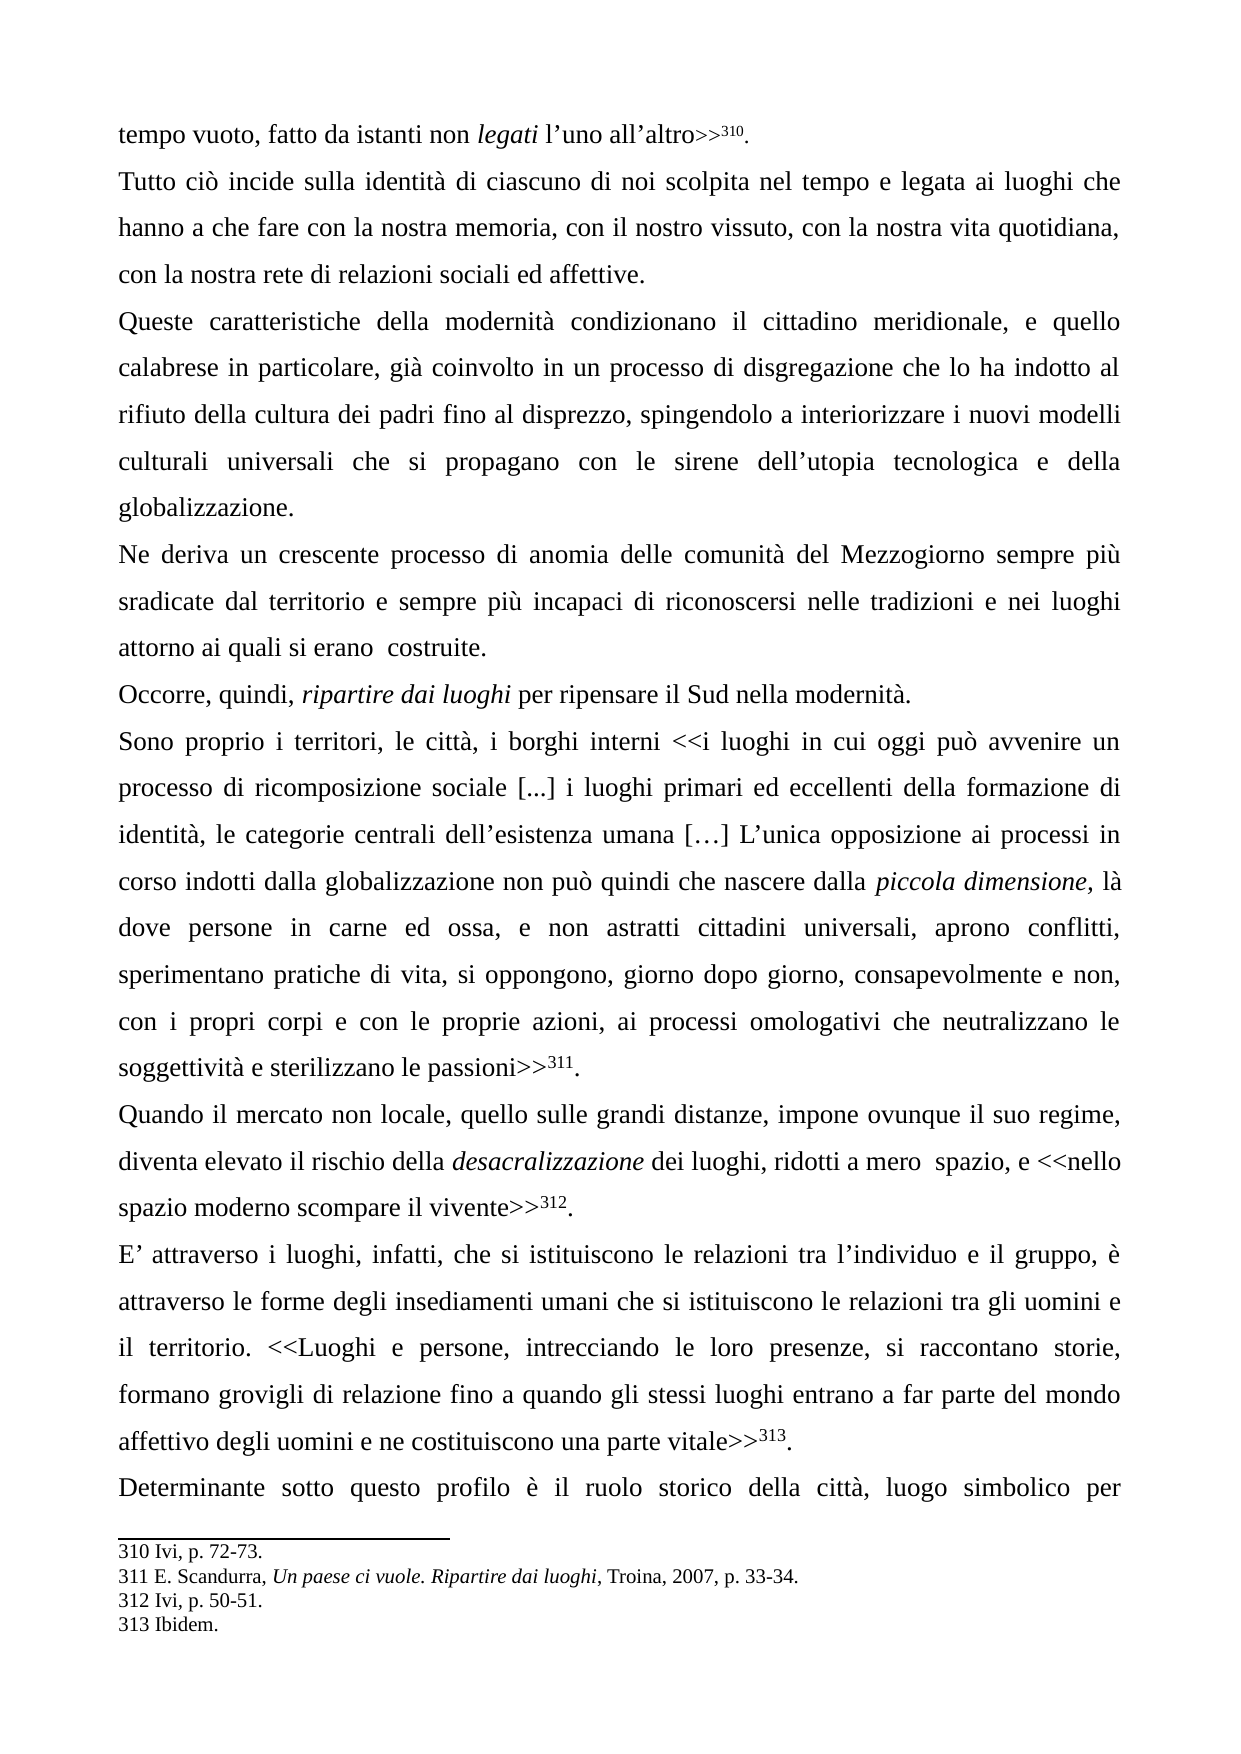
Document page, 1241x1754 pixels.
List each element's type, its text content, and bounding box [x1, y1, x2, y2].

text E. Scandurra, Un paese ci vuole. Ripartire dai luoghi, Troina, 2007, p. 33-34. [118, 1563, 1122, 1588]
text Ibidem. [118, 1612, 1122, 1636]
text Queste caratteristiche della modernità condizionano il cittadino meridionale, e quello calabrese in particolare, già coinvolto in un processo di disgregazione che lo ha indotto al rifiuto della cultura dei padri fino al disprezzo, spingendolo a interiorizzare i nuovi modelli culturali universali che si propagano con le sirene dell’utopia tecnologica e della globalizzazione. [118, 305, 1122, 523]
text Ivi, p. 50-51. [118, 1588, 1122, 1612]
text Quando il mercato non locale, quello sulle grandi distanze, impone ovunque il suo regime, diventa elevato il rischio della desacralizzazione dei luoghi, ridotti a mero spazio, e <<nello spazio moderno scompare il vivente>>. [118, 1098, 1122, 1223]
text E’ attraverso i luoghi, infatti, che si istituiscono le relazioni tra l’individuo e il gruppo, è attraverso le forme degli insediamenti umani che si istituiscono le relazioni tra gli uomini e il territorio. <<Luoghi e persone, intrecciando le loro presenze, si raccontano storie, formano grovigli di relazione fino a quando gli stessi luoghi entrano a far parte del mondo affettivo degli uomini e ne costituiscono una parte vitale>>. [118, 1238, 1122, 1456]
text tempo vuoto, fatto da istanti non legati l’uno all’altro>>. [118, 118, 1122, 149]
text Ivi, p. 72-73. [118, 1539, 1122, 1563]
text Tutto ciò incide sulla identità di ciascuno di noi scolpita nel tempo e legata ai luoghi che hanno a che fare con la nostra memoria, con il nostro vissuto, con la nostra vita quotidiana, con la nostra rete di relazioni sociali ed affettive. [118, 165, 1122, 289]
text Ne deriva un crescente processo di anomia delle comunità del Mezzogiorno sempre più sradicate dal territorio e sempre più incapaci di riconoscersi nelle tradizioni e nei luoghi attorno ai quali si erano costruite. [118, 538, 1122, 663]
text Determinante sotto questo profilo è il ruolo storico della città, luogo simbolico per [118, 1471, 1122, 1503]
text Sono proprio i territori, le città, i borghi interni <<i luoghi in cui oggi può avvenire un processo di ricomposizione sociale [...] i luoghi primari ed eccellenti della formazione di identità, le categorie centrali dell’esistenza umana […] L’unica opposizione ai processi in corso indotti dalla globalizzazione non può quindi che nascere dalla piccola dimensione, là dove persone in carne ed ossa, e non astratti cittadini universali, aprono conflitti, sperimentano pratiche di vita, si oppongono, giorno dopo giorno, consapevolmente e non, con i propri corpi e con le proprie azioni, ai processi omologativi che neutralizzano le soggettività e sterilizzano le passioni>>. [118, 725, 1122, 1083]
text Occorre, quindi, ripartire dai luoghi per ripensare il Sud nella modernità. [118, 678, 1122, 709]
